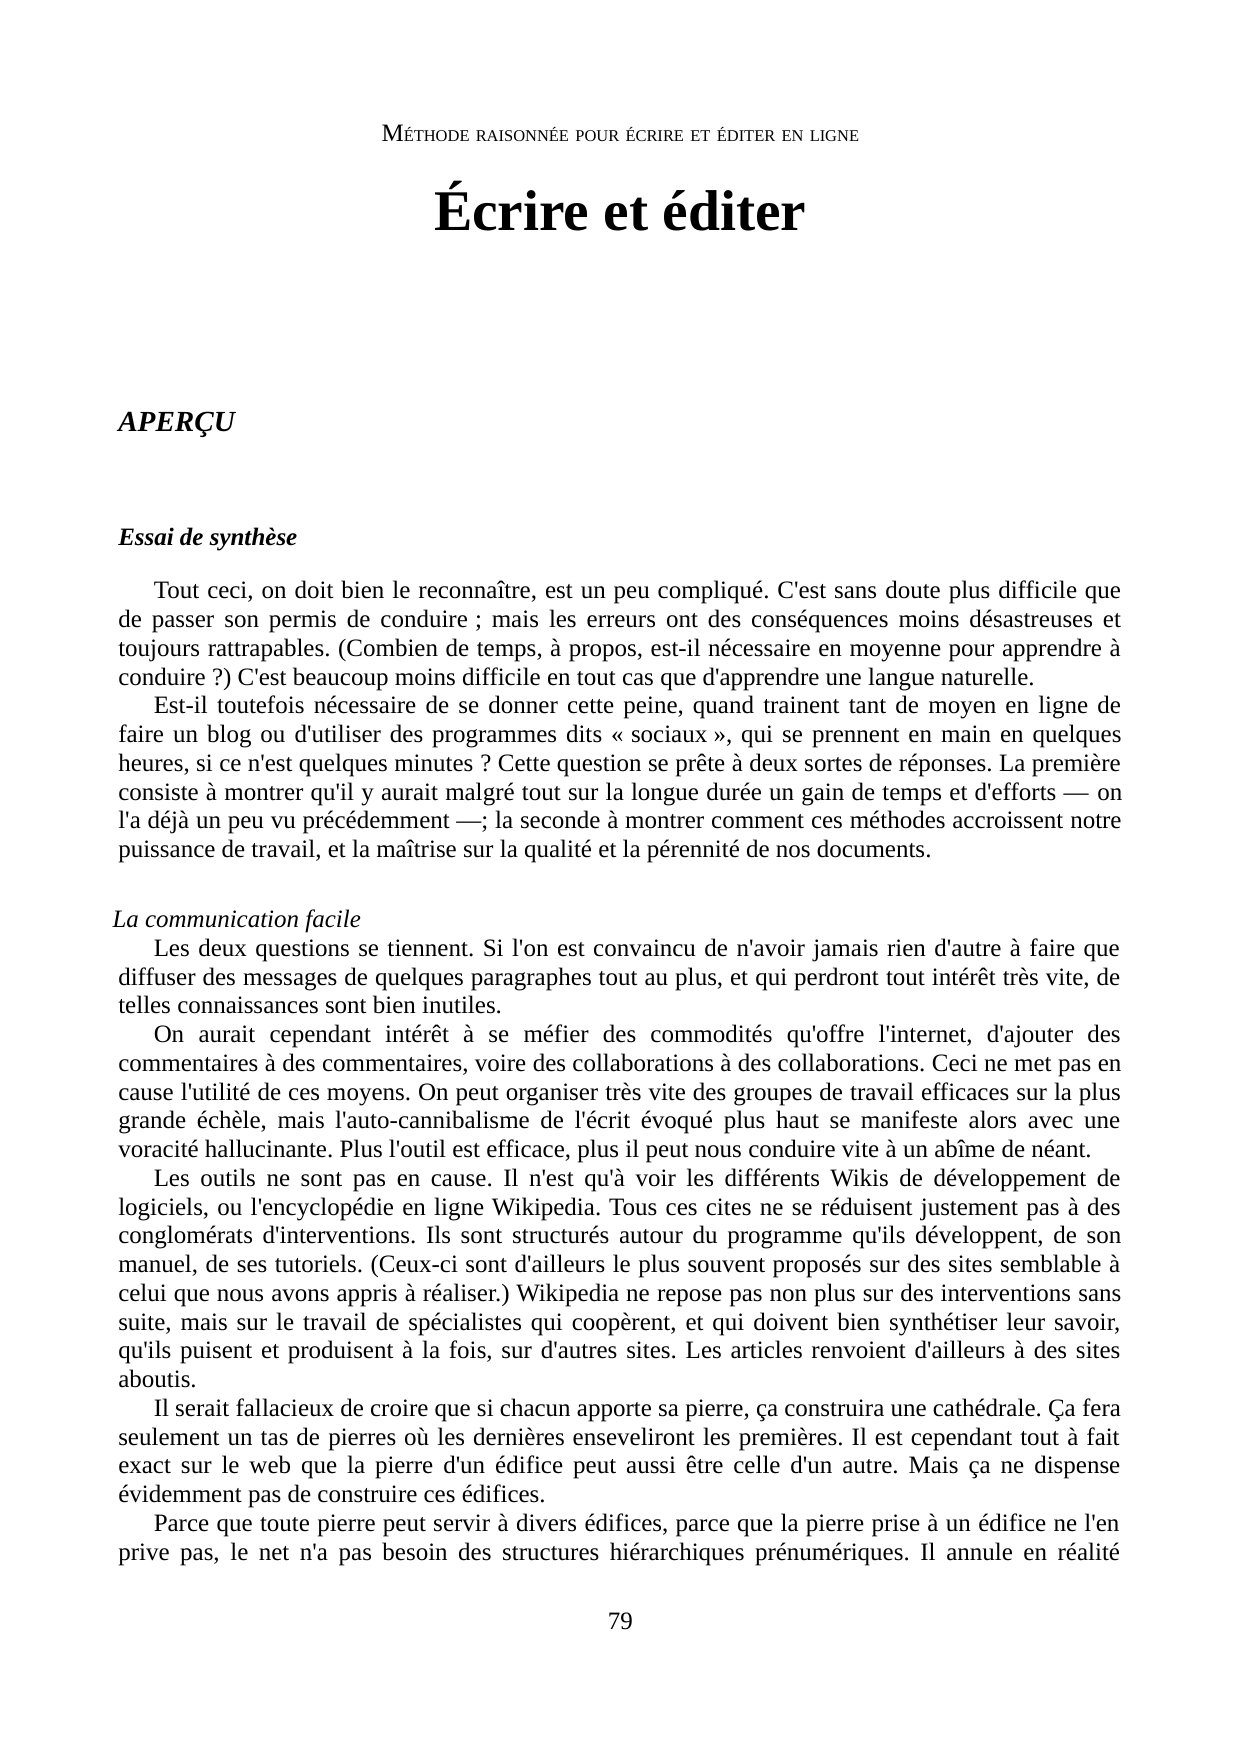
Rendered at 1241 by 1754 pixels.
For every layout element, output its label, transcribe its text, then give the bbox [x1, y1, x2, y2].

text Est-il toutefois nécessaire de se donner cette peine, quand trainent tant de moyen en ligne de faire un blog ou d'utiliser des programmes dits « sociaux », qui se prennent en main en quelques heures, si ce n'est quelques minutes ? Cette question se prête à deux sortes de réponses. La première consiste à montrer qu'il y aurait malgré tout sur la longue durée un gain de temps et d'efforts — on l'a déjà un peu vu précédemment —; la seconde à montrer comment ces méthodes accroissent notre puissance de travail, et la maîtrise sur la qualité et la pérennité de nos documents. [118, 690, 1122, 863]
text Il serait fallacieux de croire que si chacun apporte sa pierre, ça construira une cathédrale. Ça fera seulement un tas de pierres où les dernières enseveliront les premières. Il est cependant tout à fait exact sur le web que la pierre d'un édifice peut aussi être celle d'un autre. Mais ça ne dispense évidemment pas de construire ces édifices. [118, 1393, 1122, 1508]
text Les deux questions se tiennent. Si l'on est convaincu de n'avoir jamais rien d'autre à faire que diffuser des messages de quelques paragraphes tout au plus, et qui perdront tout intérêt très vite, de telles connaissances sont bien inutiles. [118, 933, 1122, 1019]
text Parce que toute pierre peut servir à divers édifices, parce que la pierre prise à un édifice ne l'en prive pas, le net n'a pas besoin des structures hiérarchiques prénumériques. Il annule en réalité [118, 1508, 1122, 1565]
text Tout ceci, on doit bien le reconnaître, est un peu compliqué. C'est sans doute plus difficile que de passer son permis de conduire ; mais les erreurs ont des conséquences moins désastreuses et toujours rattrapables. (Combien de temps, à propos, est-il nécessaire en moyenne pour apprendre à conduire ?) C'est beaucoup moins difficile en tout cas que d'apprendre une langue naturelle. [118, 575, 1122, 690]
subtitle Aperçu [118, 404, 1122, 438]
text On aurait cependant intérêt à se méfier des commodités qu'offre l'internet, d'ajouter des commentaires à des commentaires, voire des collaborations à des collaborations. Ceci ne met pas en cause l'utilité de ces moyens. On peut organiser très vite des groupes de travail efficaces sur la plus grande échèle, mais l'auto-cannibalisme de l'écrit évoqué plus haut se manifeste alors avec une voracité hallucinante. Plus l'outil est efficace, plus il peut nous conduire vite à un abîme de néant. [118, 1019, 1122, 1163]
text Les outils ne sont pas en cause. Il n'est qu'à voir les différents Wikis de développement de logiciels, ou l'encyclopédie en ligne Wikipedia. Tous ces cites ne se réduisent justement pas à des conglomérats d'interventions. Ils sont structurés autour du programme qu'ils développent, de son manuel, de ses tutoriels. (Ceux-ci sont d'ailleurs le plus souvent proposés sur des sites semblable à celui que nous avons appris à réaliser.) Wikipedia ne repose pas non plus sur des interventions sans suite, mais sur le travail de spécialistes qui coopèrent, et qui doivent bien synthétiser leur savoir, qu'ils puisent et produisent à la fois, sur d'autres sites. Les articles renvoient d'ailleurs à des sites aboutis. [118, 1163, 1122, 1393]
subtitle Essai de synthèse [118, 522, 1122, 551]
subtitle Écrire et éditer [118, 177, 1122, 243]
subtitle La communication facile [112, 904, 1122, 933]
